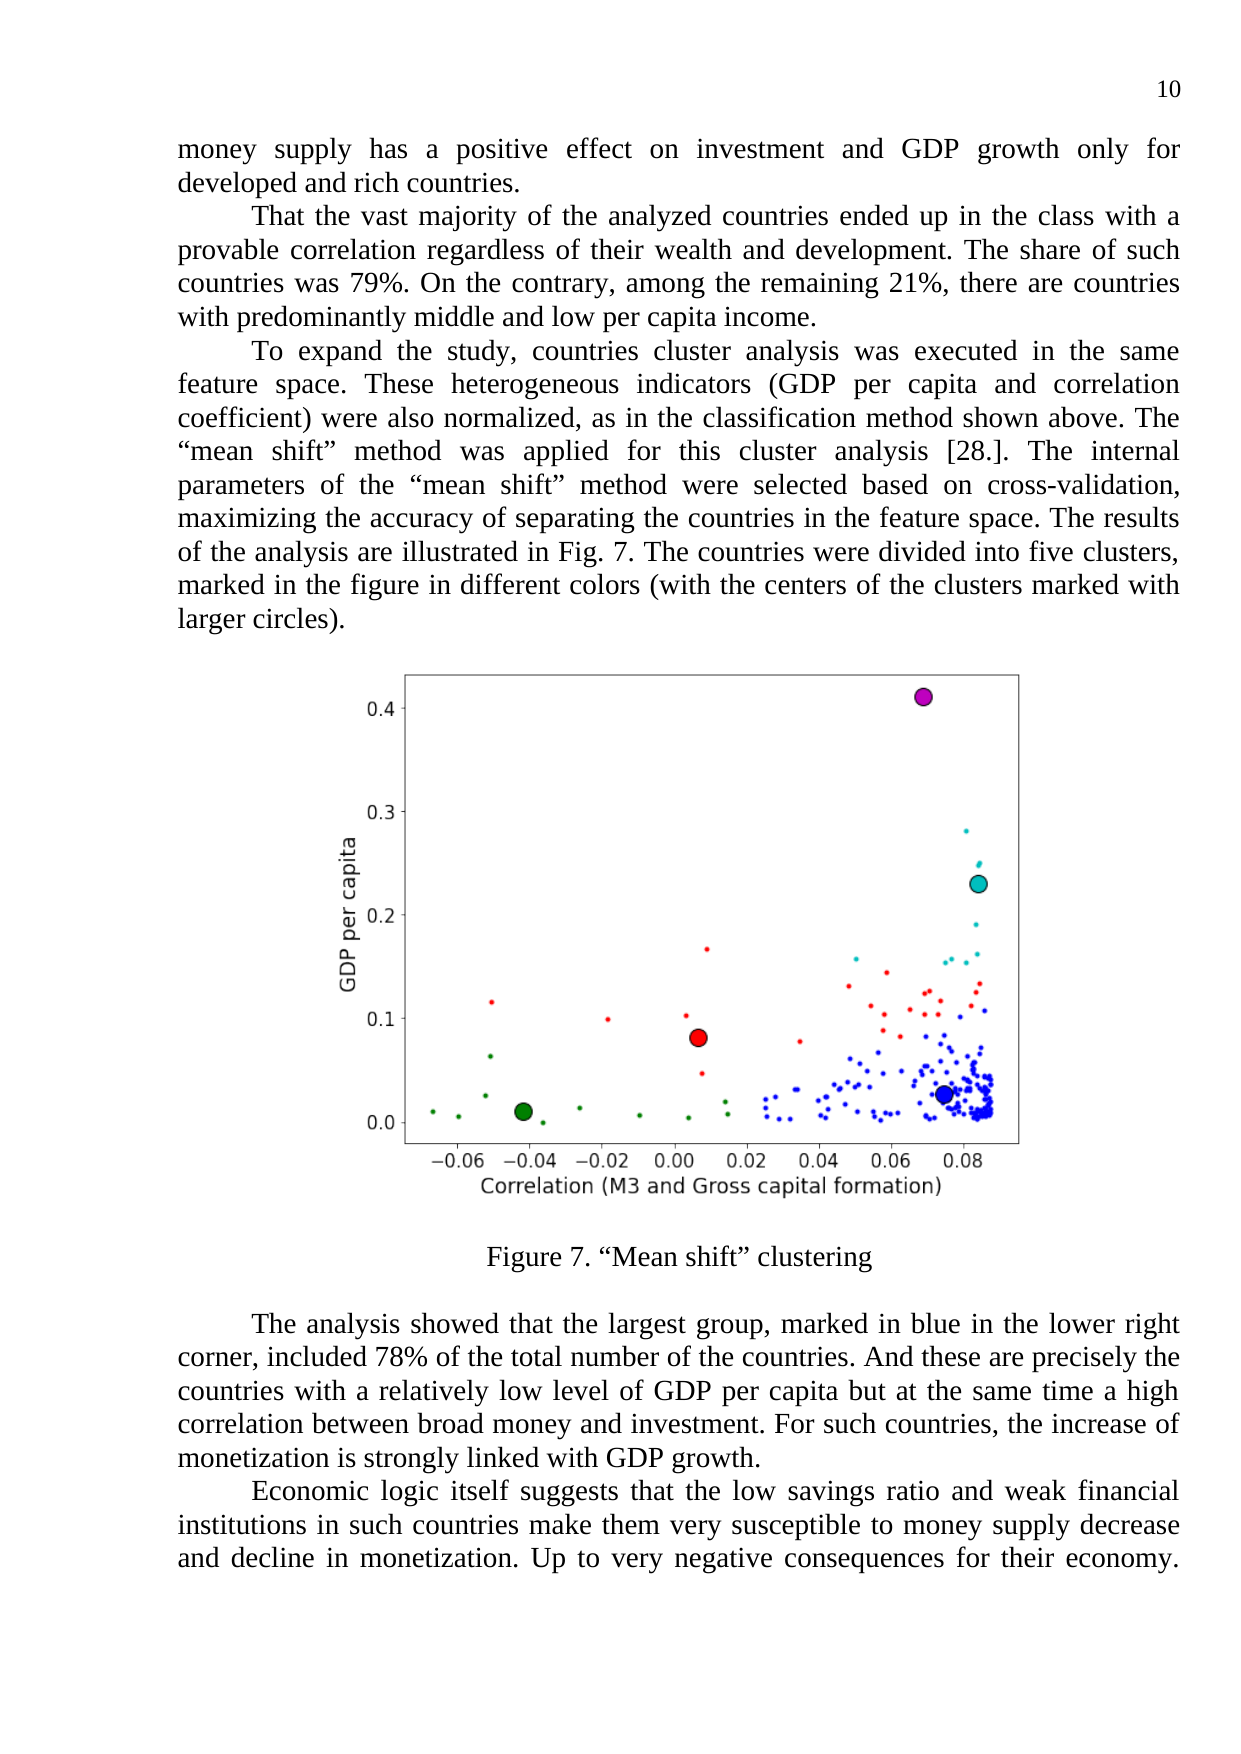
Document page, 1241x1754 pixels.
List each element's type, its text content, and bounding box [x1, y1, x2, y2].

text The analysis showed that the largest group, marked in blue in the lower right corner, included 78% of the total number of the countries. And these are precisely the countries with a relatively low level of GDP per capita but at the same time a high correlation between broad money and investment. For such countries, the increase of monetization is strongly linked with GDP growth. [177, 1306, 1181, 1473]
text Figure 7. “Mean shift” clustering [177, 1239, 1181, 1272]
text That the vast majority of the analyzed countries ended up in the class with a provable correlation regardless of their wealth and development. The share of such countries was 79%. On the contrary, among the remaining 21%, there are countries with predominantly middle and low per capita income. [177, 198, 1181, 333]
text To expand the study, countries cluster analysis was executed in the same feature space. These heterogeneous indicators (GDP per capita and correlation coefficient) were also normalized, as in the classification method shown above. The “mean shift” method was applied for this cluster analysis [28.]. The internal parameters of the “mean shift” method were selected based on cross-validation, maximizing the accuracy of separating the countries in the feature space. The results of the analysis are illustrated in Fig. 7. The countries were divided into five clusters, marked in the figure in different colors (with the centers of the clusters marked with larger circles). [177, 333, 1181, 634]
text Economic logic itself suggests that the low savings ratio and weak financial institutions in such countries make them very susceptible to money supply decrease and decline in monetization. Up to very negative consequences for their economy. [177, 1473, 1181, 1574]
picture [331, 668, 1027, 1206]
text money supply has a positive effect on investment and GDP growth only for developed and rich countries. [177, 131, 1181, 198]
